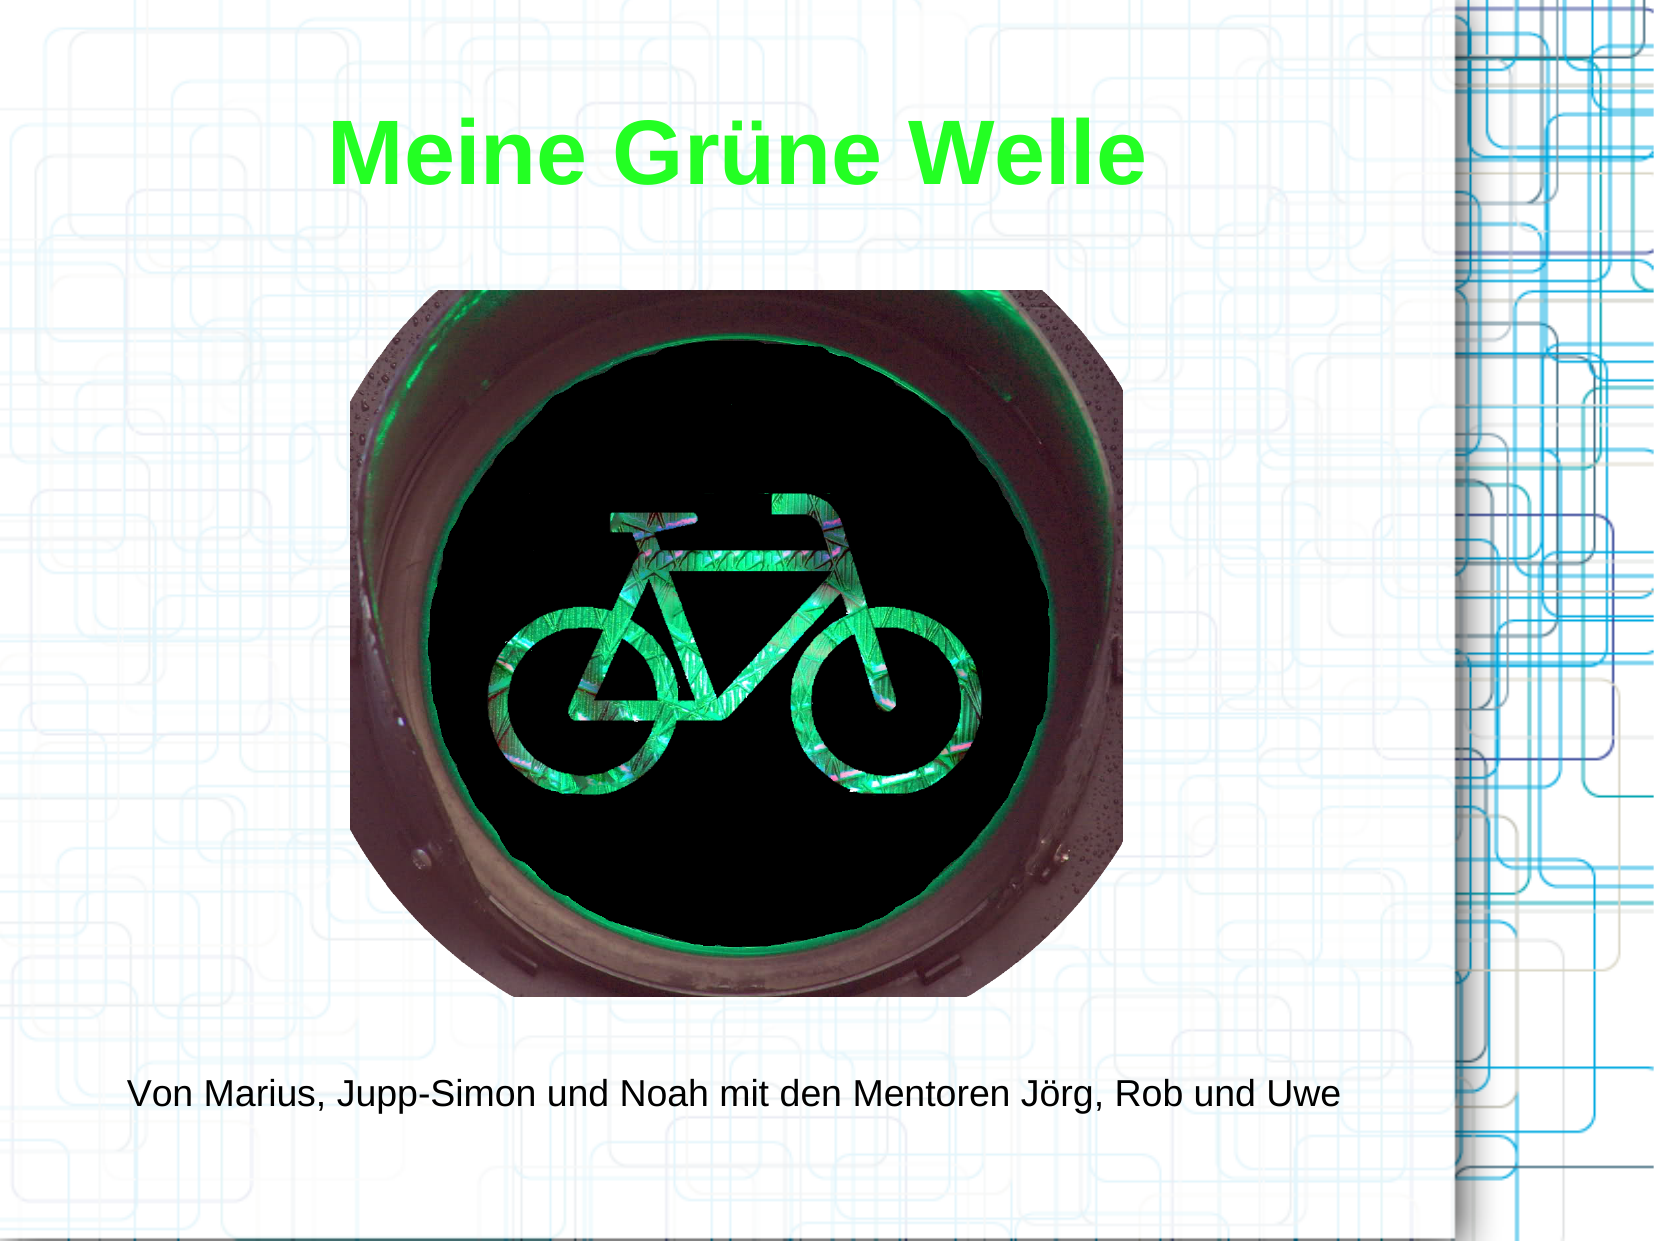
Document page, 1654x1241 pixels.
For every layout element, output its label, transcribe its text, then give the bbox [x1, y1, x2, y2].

picture [0, 0, 1654, 1241]
title Meine Grüne Welle [59, 49, 1418, 257]
text_box Von Marius, Jupp-Simon und Noah mit den Mentoren Jörg, Rob und Uwe [112, 1065, 1356, 1123]
